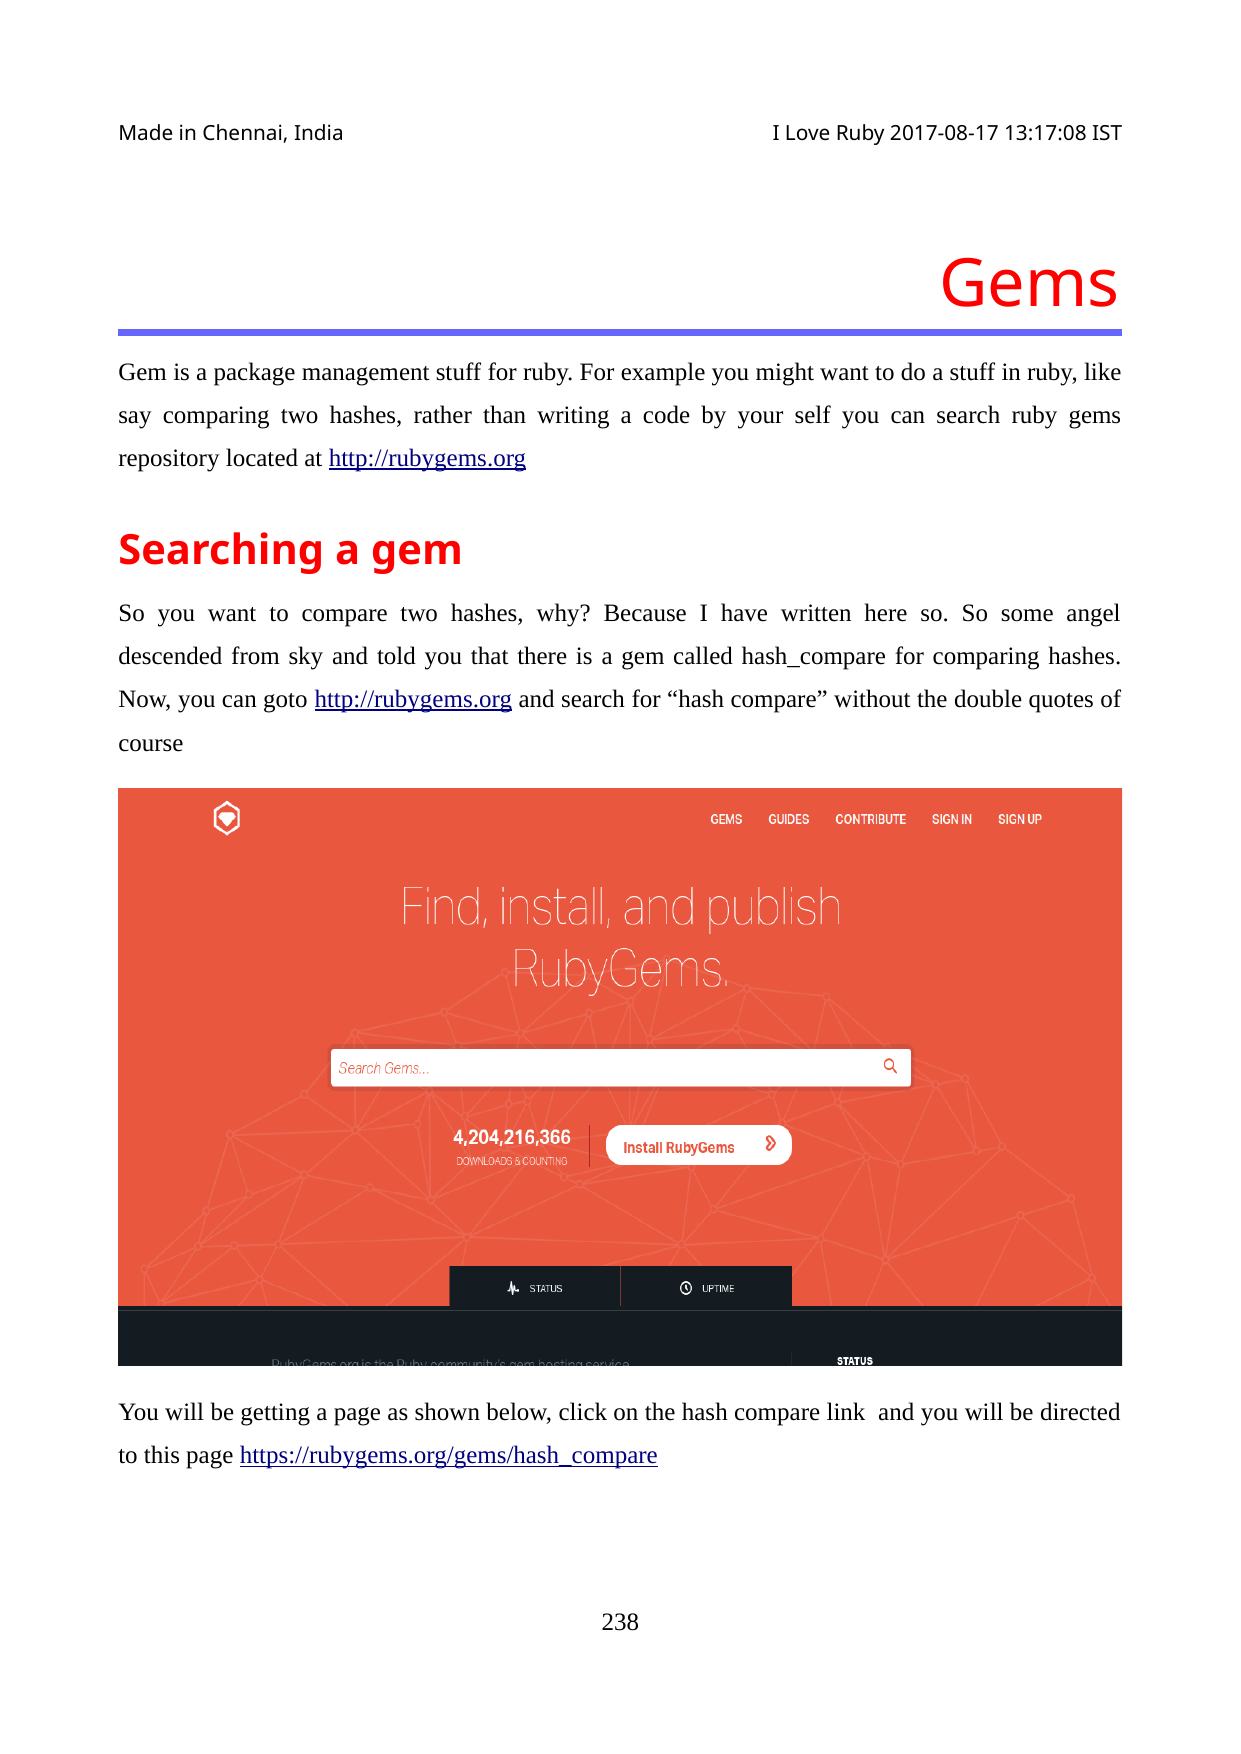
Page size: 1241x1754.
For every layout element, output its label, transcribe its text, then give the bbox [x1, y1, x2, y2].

text So you want to compare two hashes, why? Because I have written here so. So some angel descended from sky and told you that there is a gem called hash_compare for comparing hashes. Now, you can goto http://rubygems.org and search for “hash compare” without the double quotes of course [118, 598, 1122, 756]
text Gem is a package management stuff for ruby. For example you might want to do a stuff in ruby, like say comparing two hashes, rather than writing a code by your self you can search ruby gems repository located at http://rubygems.org [118, 357, 1122, 472]
subtitle Gems [118, 233, 1122, 329]
text You will be getting a page as shown below, click on the hash compare link and you will be directed to this page https://rubygems.org/gems/hash_compare [118, 1397, 1122, 1469]
subtitle Searching a gem [118, 520, 1122, 577]
picture [118, 788, 1123, 1366]
